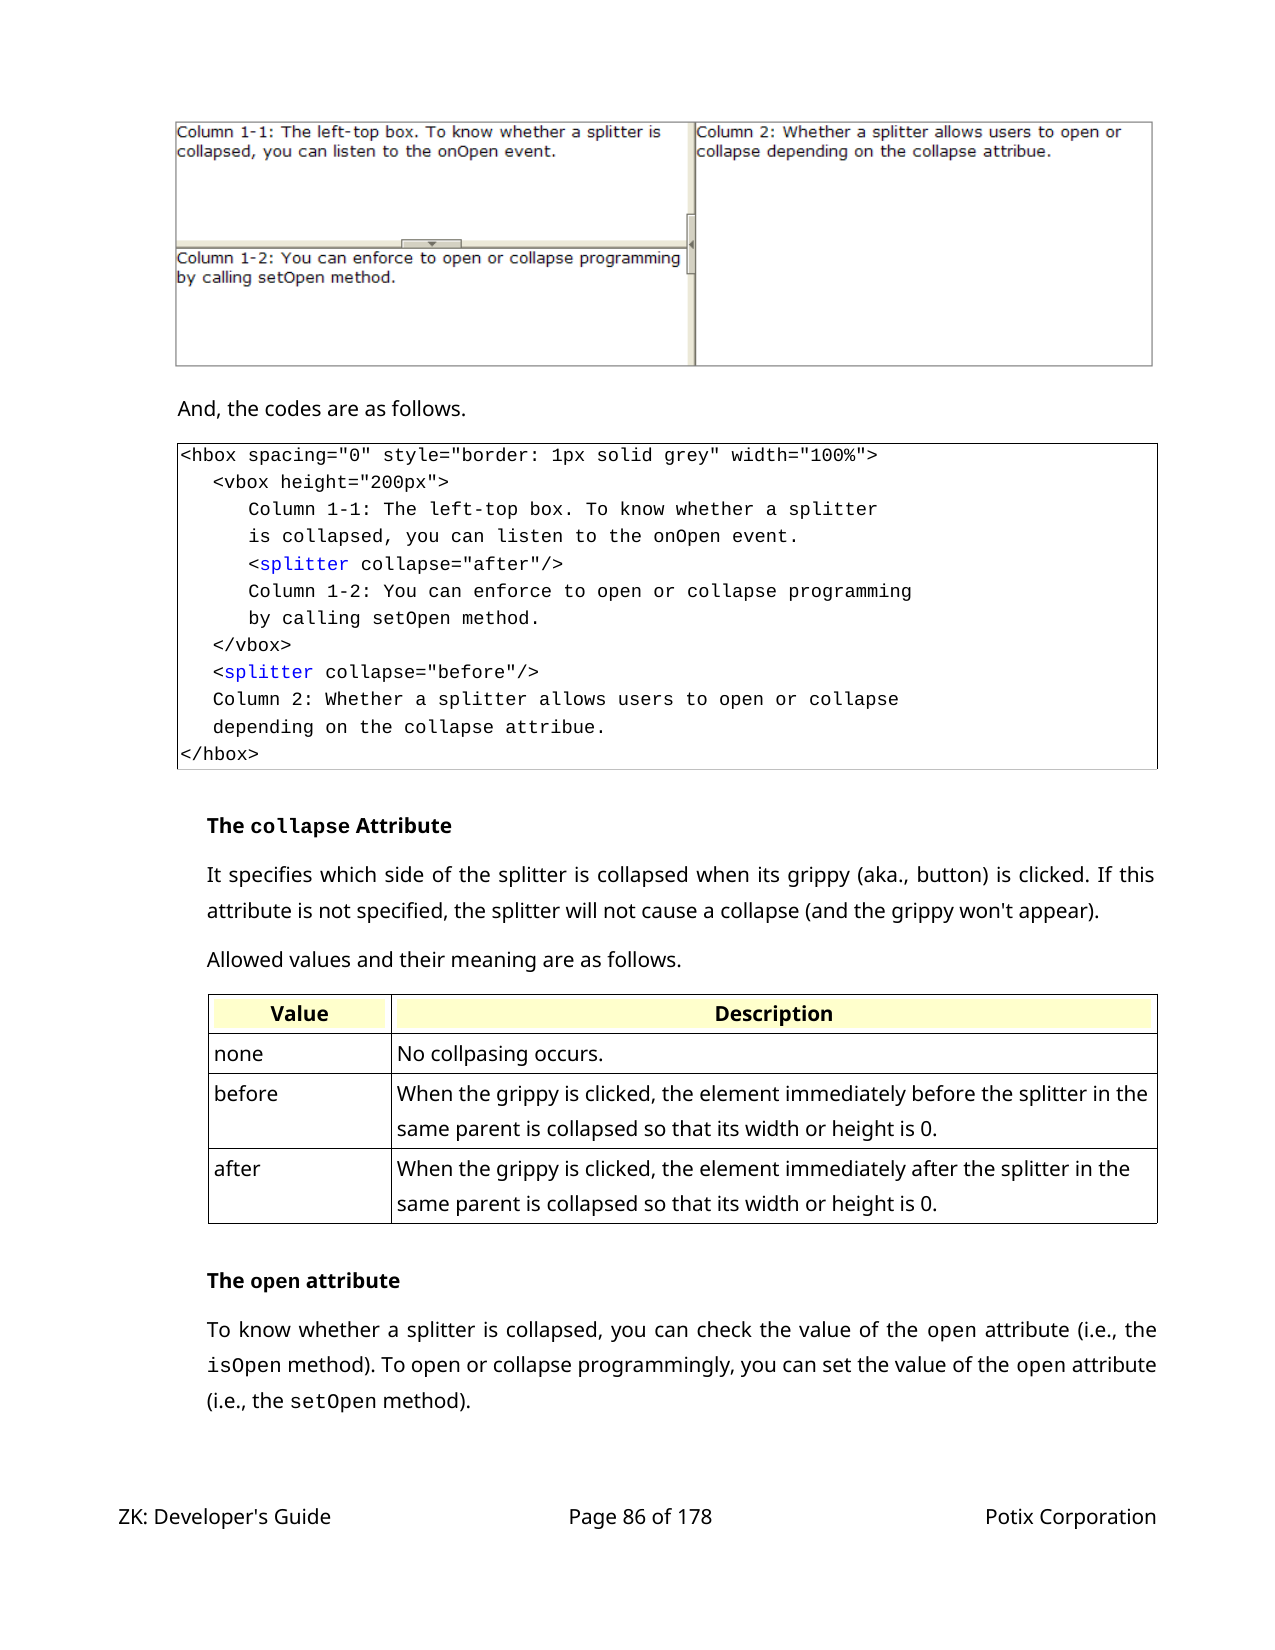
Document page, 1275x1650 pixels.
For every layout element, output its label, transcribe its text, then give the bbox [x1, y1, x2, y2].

text is collapsed, you can listen to the onOpen event. [178, 524, 1157, 548]
text <splitter collapse="after"/> [178, 551, 1157, 576]
table_header Value [209, 995, 391, 1033]
table_cell No collpasing occurs. [392, 1034, 1157, 1073]
text <splitter collapse="before"/> [178, 660, 1157, 684]
table_cell before [209, 1074, 391, 1148]
table_cell none [209, 1034, 391, 1073]
subtitle The open attribute [207, 1266, 1157, 1294]
text It specifies which side of the splitter is collapsed when its grippy (aka., button) is clicked. If this attribute is not specified, the splitter will not cause a collapse (and the grippy won't appear). [207, 861, 1157, 924]
text And, the codes are as follows. [177, 394, 1157, 422]
text Column 1-1: The left-top box. To know whether a splitter [178, 497, 1157, 521]
text Column 2: Whether a splitter allows users to open or collapse [178, 687, 1157, 712]
text To know whether a splitter is collapsed, you can check the value of the open attribute (i.e., the isOpen method). To open or collapse programmingly, you can set the value of the open attribute (i.e., the setOpen method). [207, 1315, 1157, 1414]
text depending on the collapse attribue. [178, 714, 1157, 739]
table_cell When the grippy is clicked, the element immediately before the splitter in the same parent is collapsed so that its width or height is 0. [392, 1074, 1157, 1148]
text </vbox> [178, 633, 1157, 657]
text <hbox spacing="0" style="border: 1px solid grey" width="100%"> [178, 444, 1157, 467]
text <vbox height="200px"> [178, 470, 1157, 494]
text </hbox> [178, 742, 1157, 769]
text Allowed values and their meaning are as follows. [207, 945, 1157, 973]
subtitle The collapse Attribute [207, 811, 1157, 840]
picture [173, 118, 1154, 369]
text by calling setOpen method. [178, 606, 1157, 630]
table_cell after [209, 1149, 391, 1223]
text Column 1-2: You can enforce to open or collapse programming [178, 578, 1157, 603]
table_header Description [392, 995, 1157, 1033]
table_cell When the grippy is clicked, the element immediately after the splitter in the same parent is collapsed so that its width or height is 0. [392, 1149, 1157, 1223]
